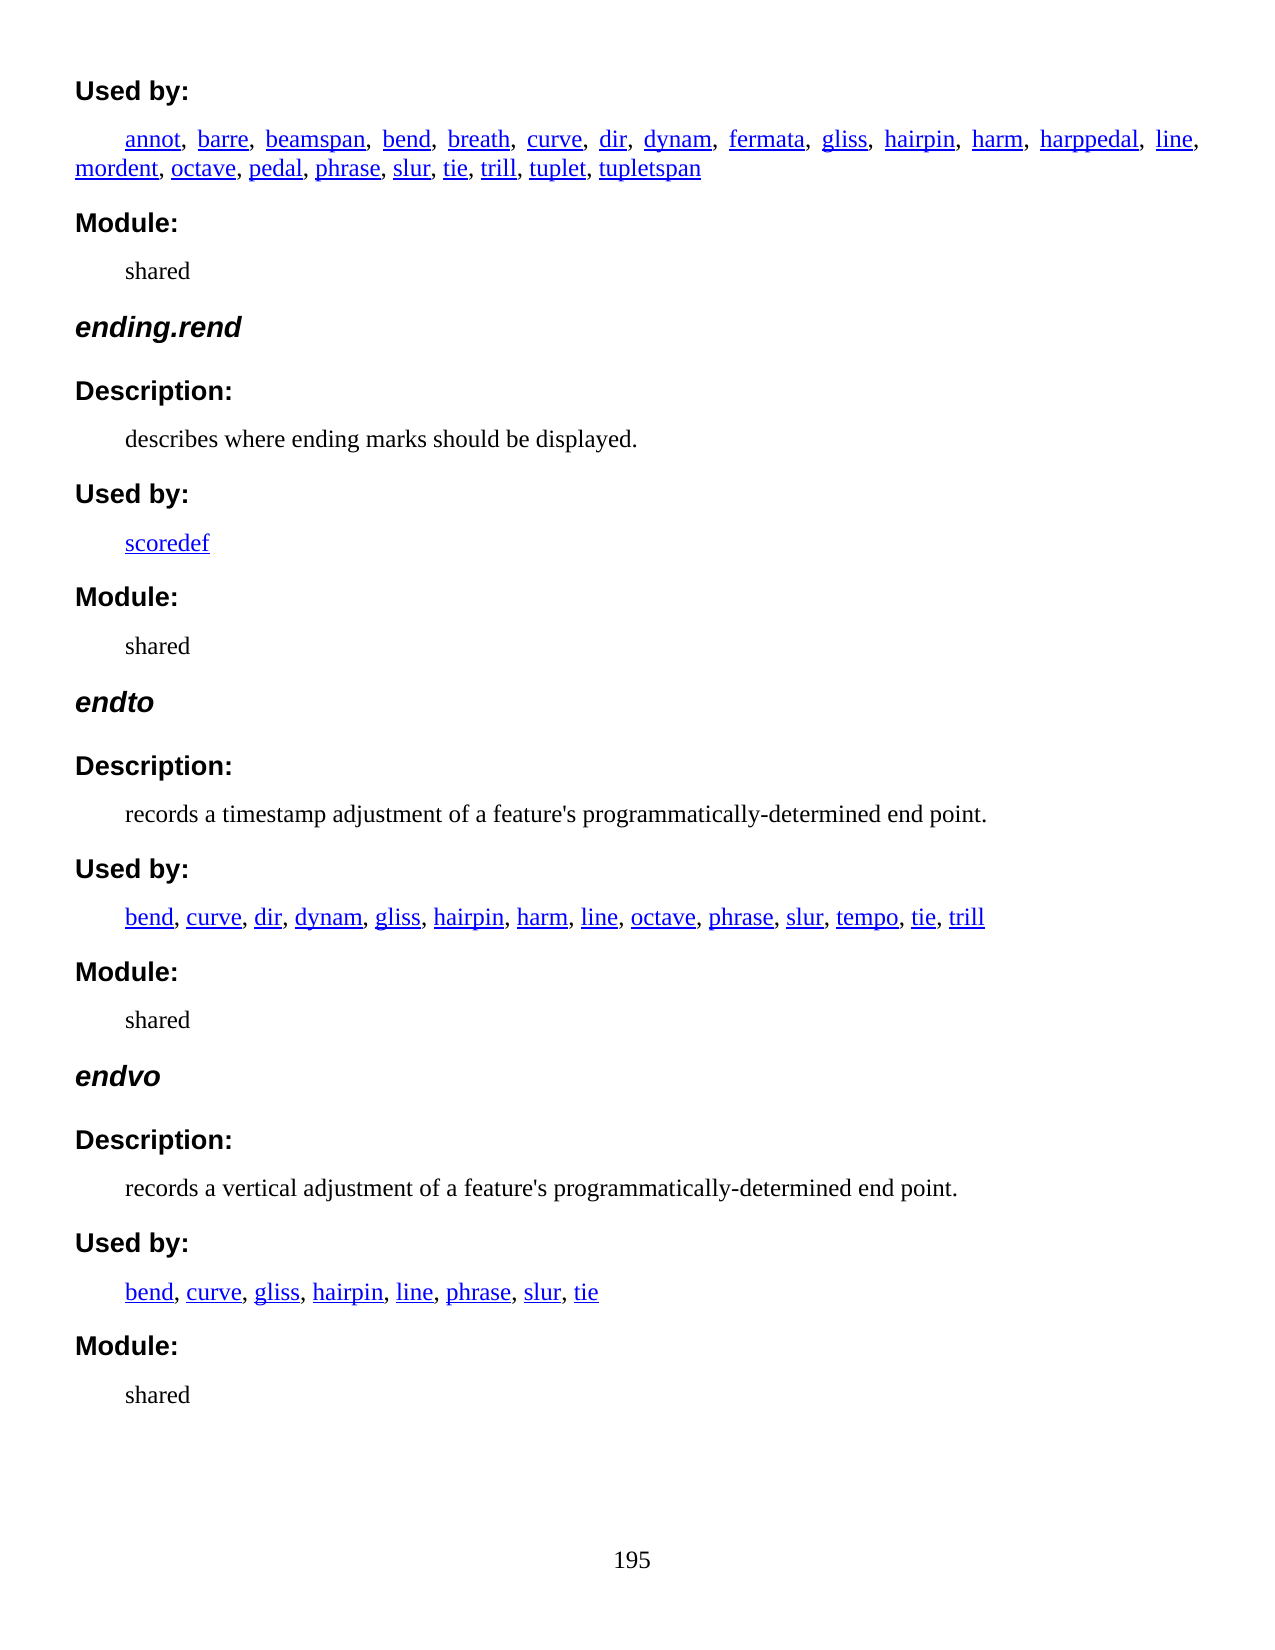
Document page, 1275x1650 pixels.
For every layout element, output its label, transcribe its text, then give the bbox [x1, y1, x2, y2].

text records a vertical adjustment of a feature's programmatically-determined end point. [75, 1173, 1200, 1202]
text describes where ending marks should be displayed. [75, 424, 1200, 453]
text shared [75, 1005, 1200, 1034]
subtitle Module: [75, 1330, 1200, 1362]
text scoredef [75, 528, 1200, 556]
text bend, curve, gliss, hairpin, line, phrase, slur, tie [75, 1277, 1200, 1305]
text bend, curve, dir, dynam, gliss, hairpin, harm, line, octave, phrase, slur, tempo, tie, trill [75, 902, 1200, 931]
text shared [75, 631, 1200, 660]
subtitle Used by: [75, 853, 1200, 884]
text records a timestamp adjustment of a feature's programmatically-determined end point. [75, 799, 1200, 828]
text shared [75, 256, 1200, 285]
subtitle ending.rend [75, 310, 1200, 344]
subtitle Module: [75, 581, 1200, 613]
text annot, barre, beamspan, bend, breath, curve, dir, dynam, fermata, gliss, hairpin, harm, harppedal, line, mordent, octave, pedal, phrase, slur, tie, trill, tuplet, tupletspan [75, 124, 1200, 182]
subtitle Description: [75, 1124, 1200, 1155]
text shared [75, 1380, 1200, 1409]
subtitle Module: [75, 207, 1200, 238]
subtitle Module: [75, 956, 1200, 987]
subtitle endto [75, 685, 1200, 718]
subtitle Used by: [75, 478, 1200, 509]
subtitle Description: [75, 375, 1200, 406]
subtitle Description: [75, 749, 1200, 781]
subtitle Used by: [75, 75, 1200, 106]
subtitle endvo [75, 1059, 1200, 1093]
subtitle Used by: [75, 1227, 1200, 1258]
